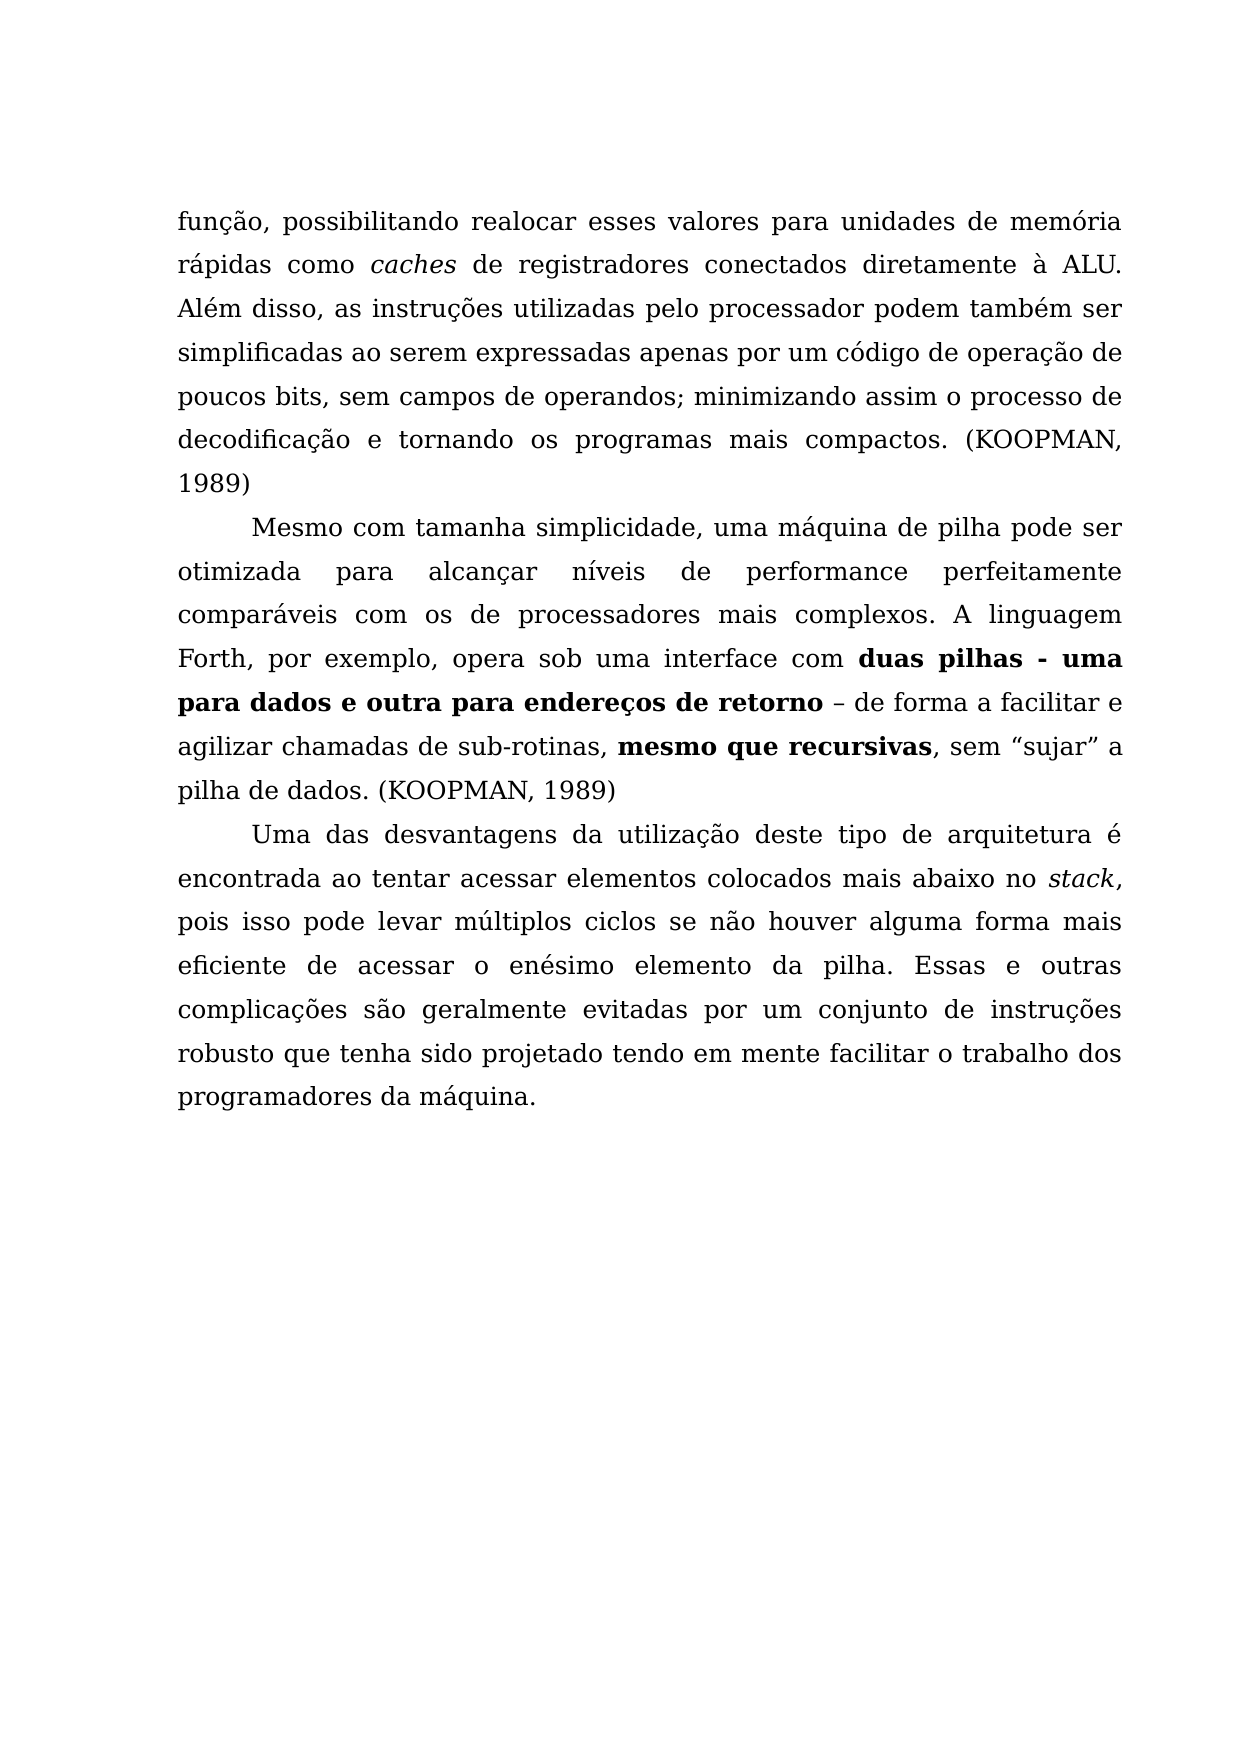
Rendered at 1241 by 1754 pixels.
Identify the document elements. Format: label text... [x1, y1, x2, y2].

text Uma das desvantagens da utilização deste tipo de arquitetura é encontrada ao tentar acessar elementos colocados mais abaixo no stack, pois isso pode levar múltiplos ciclos se não houver alguma forma mais eficiente de acessar o enésimo elemento da pilha. Essas e outras complicações são geralmente evitadas por um conjunto de instruções robusto que tenha sido projetado tendo em mente facilitar o trabalho dos programadores da máquina. [177, 820, 1123, 1112]
text função, possibilitando realocar esses valores para unidades de memória rápidas como caches de registradores conectados diretamente à ALU. Além disso, as instruções utilizadas pelo processador podem também ser simplificadas ao serem expressadas apenas por um código de operação de poucos bits, sem campos de operandos; minimizando assim o processo de decodificação e tornando os programas mais compactos. (KOOPMAN, 1989) [177, 207, 1123, 498]
text Mesmo com tamanha simplicidade, uma máquina de pilha pode ser otimizada para alcançar níveis de performance perfeitamente comparáveis com os de processadores mais complexos. A linguagem Forth, por exemplo, opera sob uma interface com duas pilhas - uma para dados e outra para endereços de retorno – de forma a facilitar e agilizar chamadas de sub-rotinas, mesmo que recursivas, sem “sujar” a pilha de dados. (KOOPMAN, 1989) [177, 513, 1123, 806]
